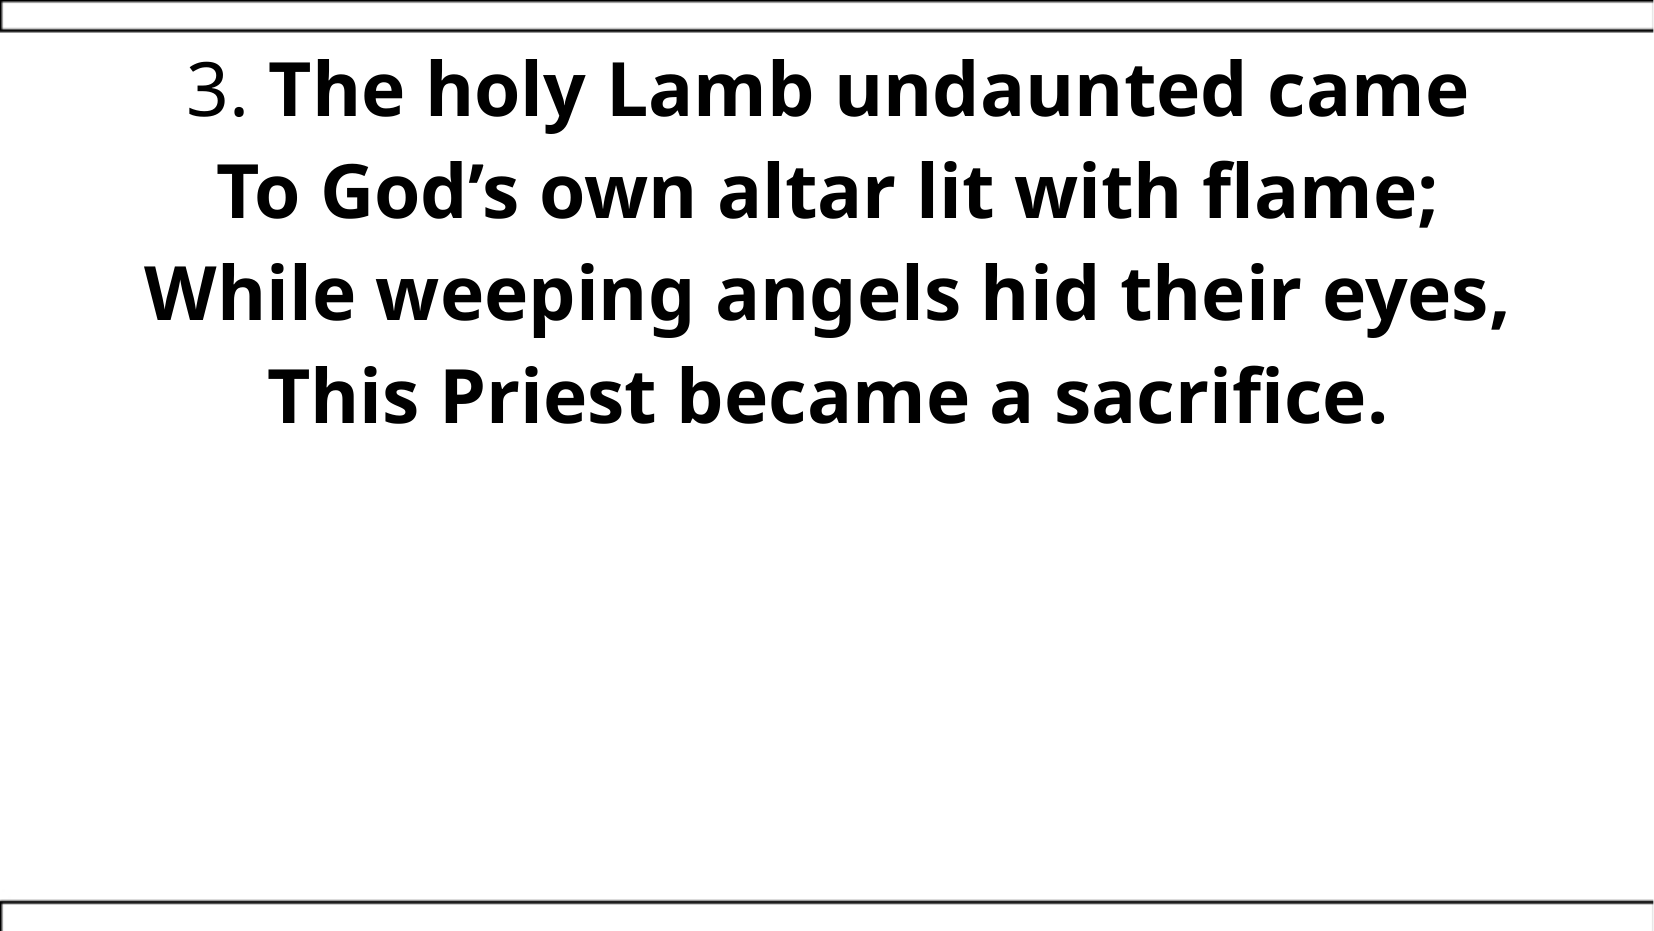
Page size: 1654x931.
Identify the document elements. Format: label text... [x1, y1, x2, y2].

text_box 3. The holy Lamb undaunted came To God’s own altar lit with flame; While weeping angels hid their eyes, This Priest became a sacrifice. [48, 28, 1608, 443]
picture [0, 0, 1654, 931]
